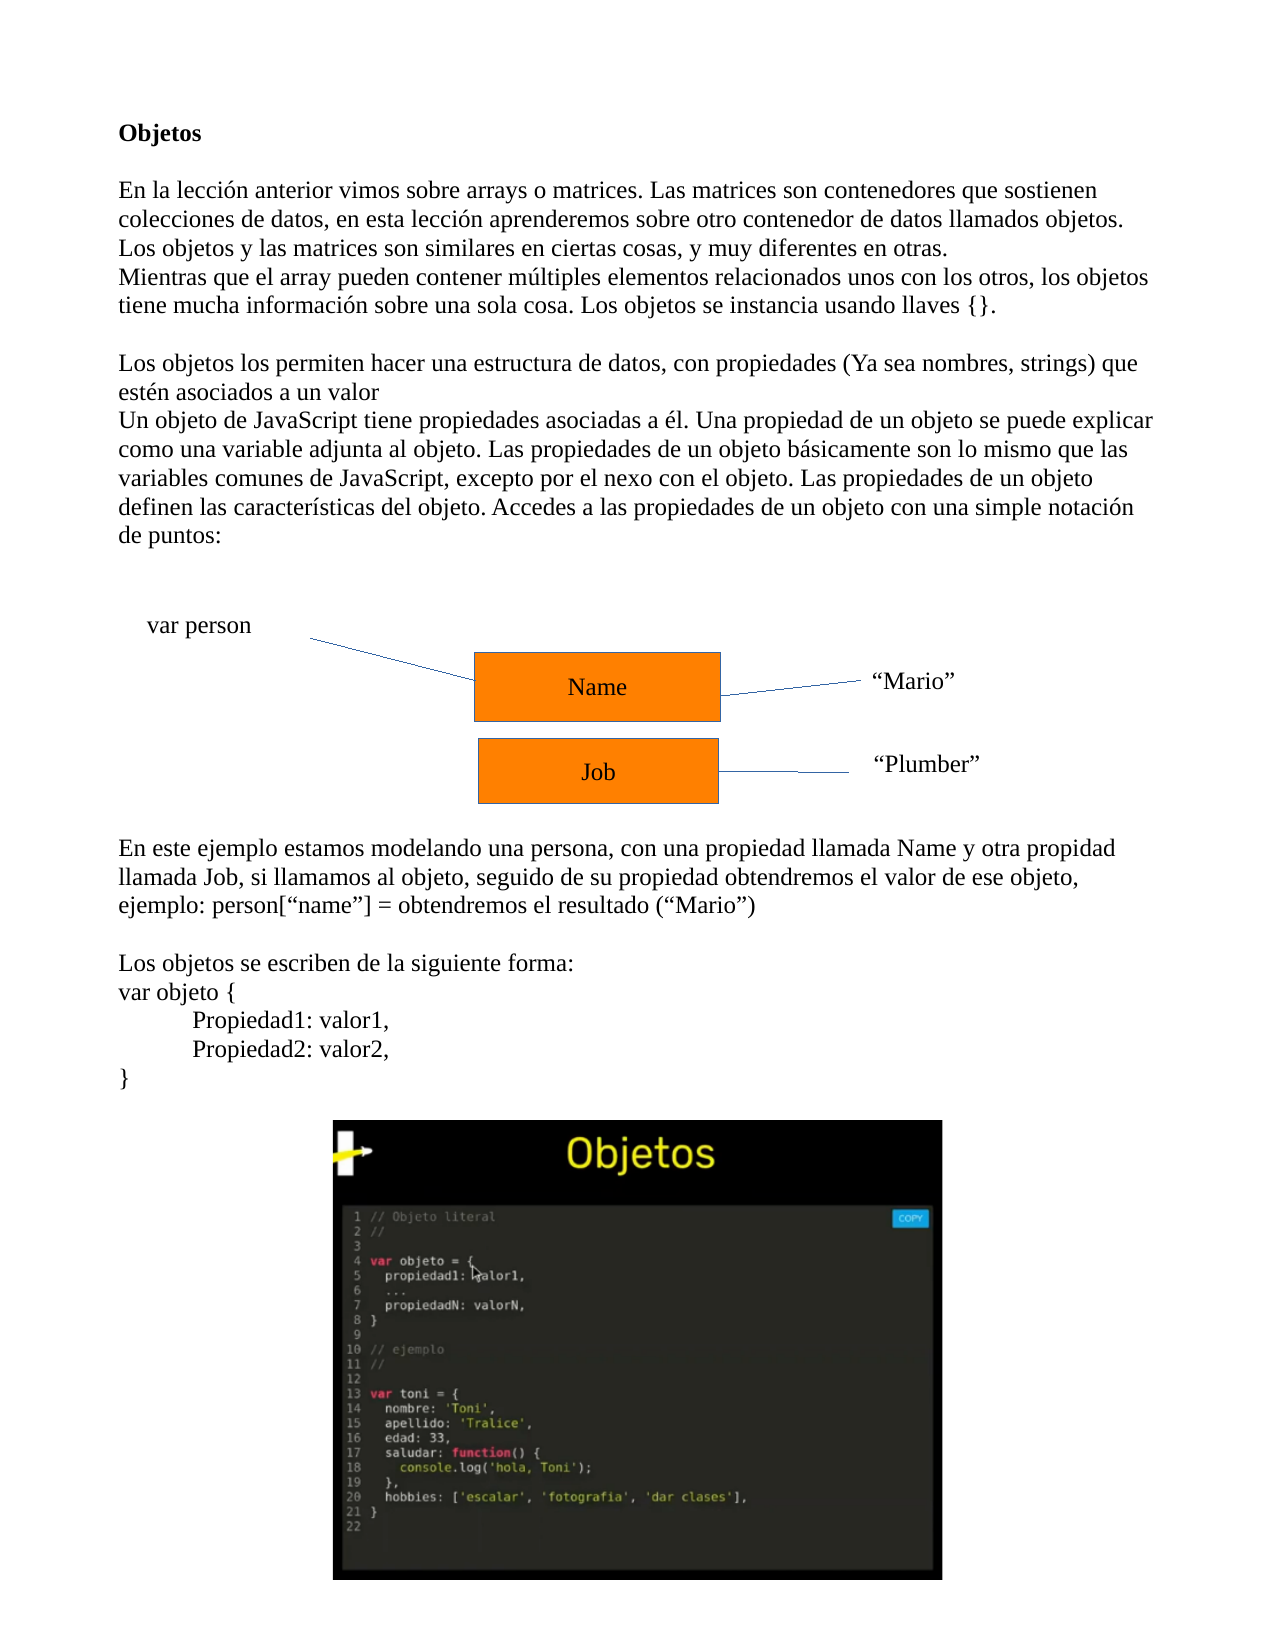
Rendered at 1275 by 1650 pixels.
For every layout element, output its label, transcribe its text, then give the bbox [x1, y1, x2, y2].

text [943, 1149, 1157, 1523]
text En este ejemplo estamos modelando una persona, con una propiedad llamada Name y otra propidad llamada Job, si llamamos al objeto, seguido de su propiedad obtendremos el valor de ese objeto, ejemplo: person[“name”] = obtendremos el resultado (“Mario”) [118, 833, 1157, 919]
text Objetos [118, 118, 1157, 147]
text Los objetos los permiten hacer una estructura de datos, con propiedades (Ya sea nombres, strings) que estén asociados a un valor [118, 348, 1157, 406]
text Los objetos se escriben de la siguiente forma: [118, 948, 1157, 977]
text Los objetos y las matrices son similares en ciertas cosas, y muy diferentes en otras. [118, 233, 1157, 262]
text Propiedad1: valor1, [118, 1005, 1157, 1034]
text var objeto { [118, 977, 1157, 1005]
text } [118, 1063, 1157, 1092]
text Propiedad2: valor2, [118, 1034, 1157, 1063]
text En la lección anterior vimos sobre arrays o matrices. Las matrices son contenedores que sostienen colecciones de datos, en esta lección aprenderemos sobre otro contenedor de datos llamados objetos. [118, 176, 1157, 233]
text [118, 1149, 332, 1523]
picture [332, 1120, 943, 1580]
text Un objeto de JavaScript tiene propiedades asociadas a él. Una propiedad de un objeto se puede explicar como una variable adjunta al objeto. Las propiedades de un objeto básicamente son lo mismo que las variables comunes de JavaScript, excepto por el nexo con el objeto. Las propiedades de un objeto definen las características del objeto. Accedes a las propiedades de un objeto con una simple notación de puntos: [118, 406, 1157, 549]
text Mientras que el array pueden contener múltiples elementos relacionados unos con los otros, los objetos tiene mucha información sobre una sola cosa. Los objetos se instancia usando llaves {}. [118, 262, 1157, 319]
